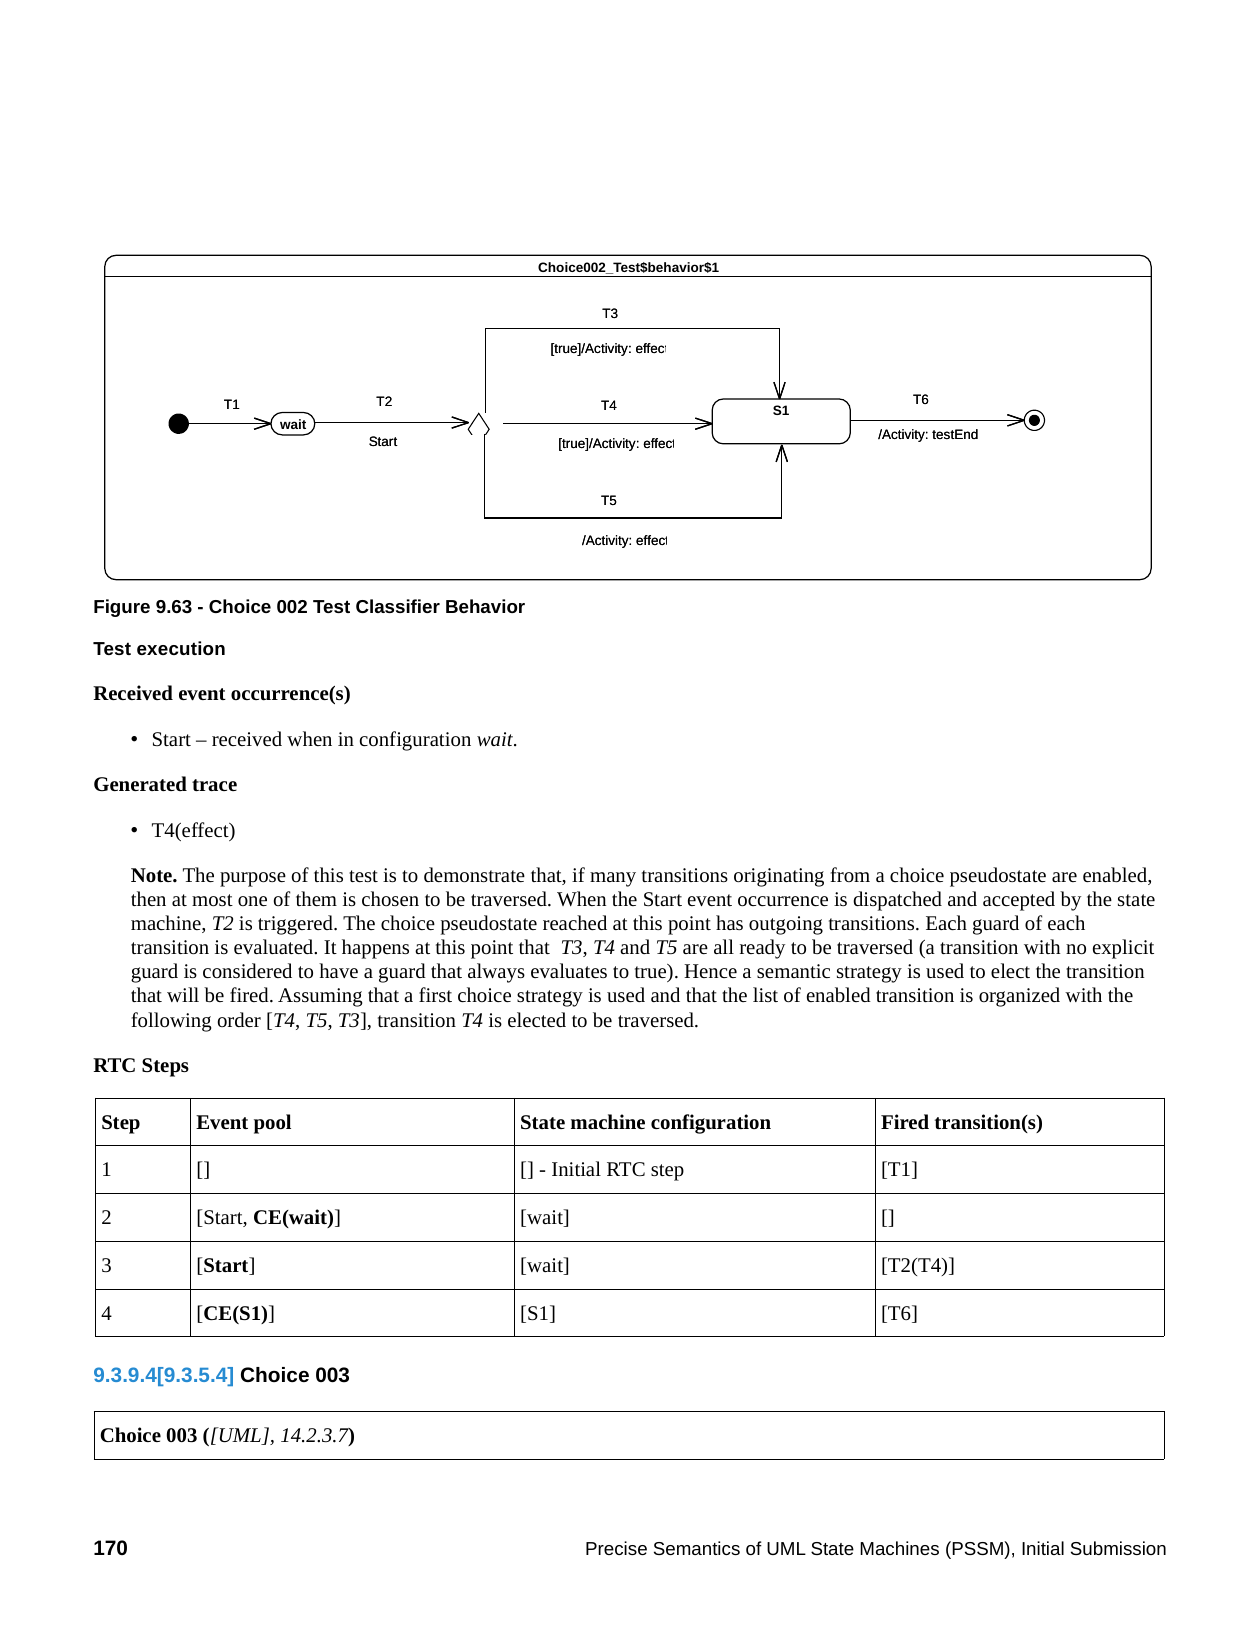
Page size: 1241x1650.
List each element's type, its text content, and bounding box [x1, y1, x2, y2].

table_cell 4 [96, 1290, 190, 1336]
table_cell [T2(T4)] [876, 1242, 1164, 1288]
table_header Event pool [191, 1099, 514, 1145]
table_cell [wait] [515, 1194, 875, 1241]
table_cell 3 [96, 1242, 190, 1288]
table_header State machine configuration [515, 1099, 875, 1145]
table_cell [] - Initial RTC step [515, 1146, 875, 1193]
subtitle Choice 003 [93, 1361, 1164, 1386]
table_cell [T1] [876, 1146, 1164, 1193]
list Start – received when in configuration wait. [131, 726, 1164, 751]
table_header Choice 003 ([UML], 14.2.3.7) [95, 1412, 1164, 1459]
subtitle Test execution [93, 617, 1164, 660]
text Generated trace [93, 772, 1164, 796]
table_cell [wait] [515, 1242, 875, 1288]
subtitle [93, 231, 1164, 243]
table_cell [Start, CE(wait)] [191, 1194, 514, 1241]
table_header Fired transition(s) [876, 1099, 1164, 1145]
table_cell 1 [96, 1146, 190, 1193]
text Figure 9.63 - Choice 002 Test Classifier Behavior [93, 243, 1164, 617]
table_cell [] [191, 1146, 514, 1193]
list T4(effect) [131, 817, 1164, 842]
table_cell [S1] [515, 1290, 875, 1336]
table_cell 2 [96, 1194, 190, 1241]
table_cell [] [876, 1194, 1164, 1241]
table_cell [CE(S1)] [191, 1290, 514, 1336]
table_header Step [96, 1099, 190, 1145]
text Note. The purpose of this test is to demonstrate that, if many transitions originating from a choice pseudostate are enabled, then at most one of them is chosen to be traversed. When the Start event occurrence is dispatched and accepted by the state machine, T2 is triggered. The choice pseudostate reached at this point has outgoing transitions. Each guard of each transition is evaluated. It happens at this point that T3, T4 and T5 are all ready to be traversed (a transition with no explicit guard is considered to have a guard that always evaluates to true). Hence a semantic strategy is used to elect the transition that will be fired. Assuming that a first choice strategy is used and that the list of enabled transition is organized with the following order [T4, T5, T3], transition T4 is elected to be traversed. [131, 863, 1164, 1032]
table_cell [T6] [876, 1290, 1164, 1336]
text Received event occurrence(s) [93, 681, 1164, 705]
table_cell [Start] [191, 1242, 514, 1288]
text RTC Steps [93, 1053, 1164, 1077]
